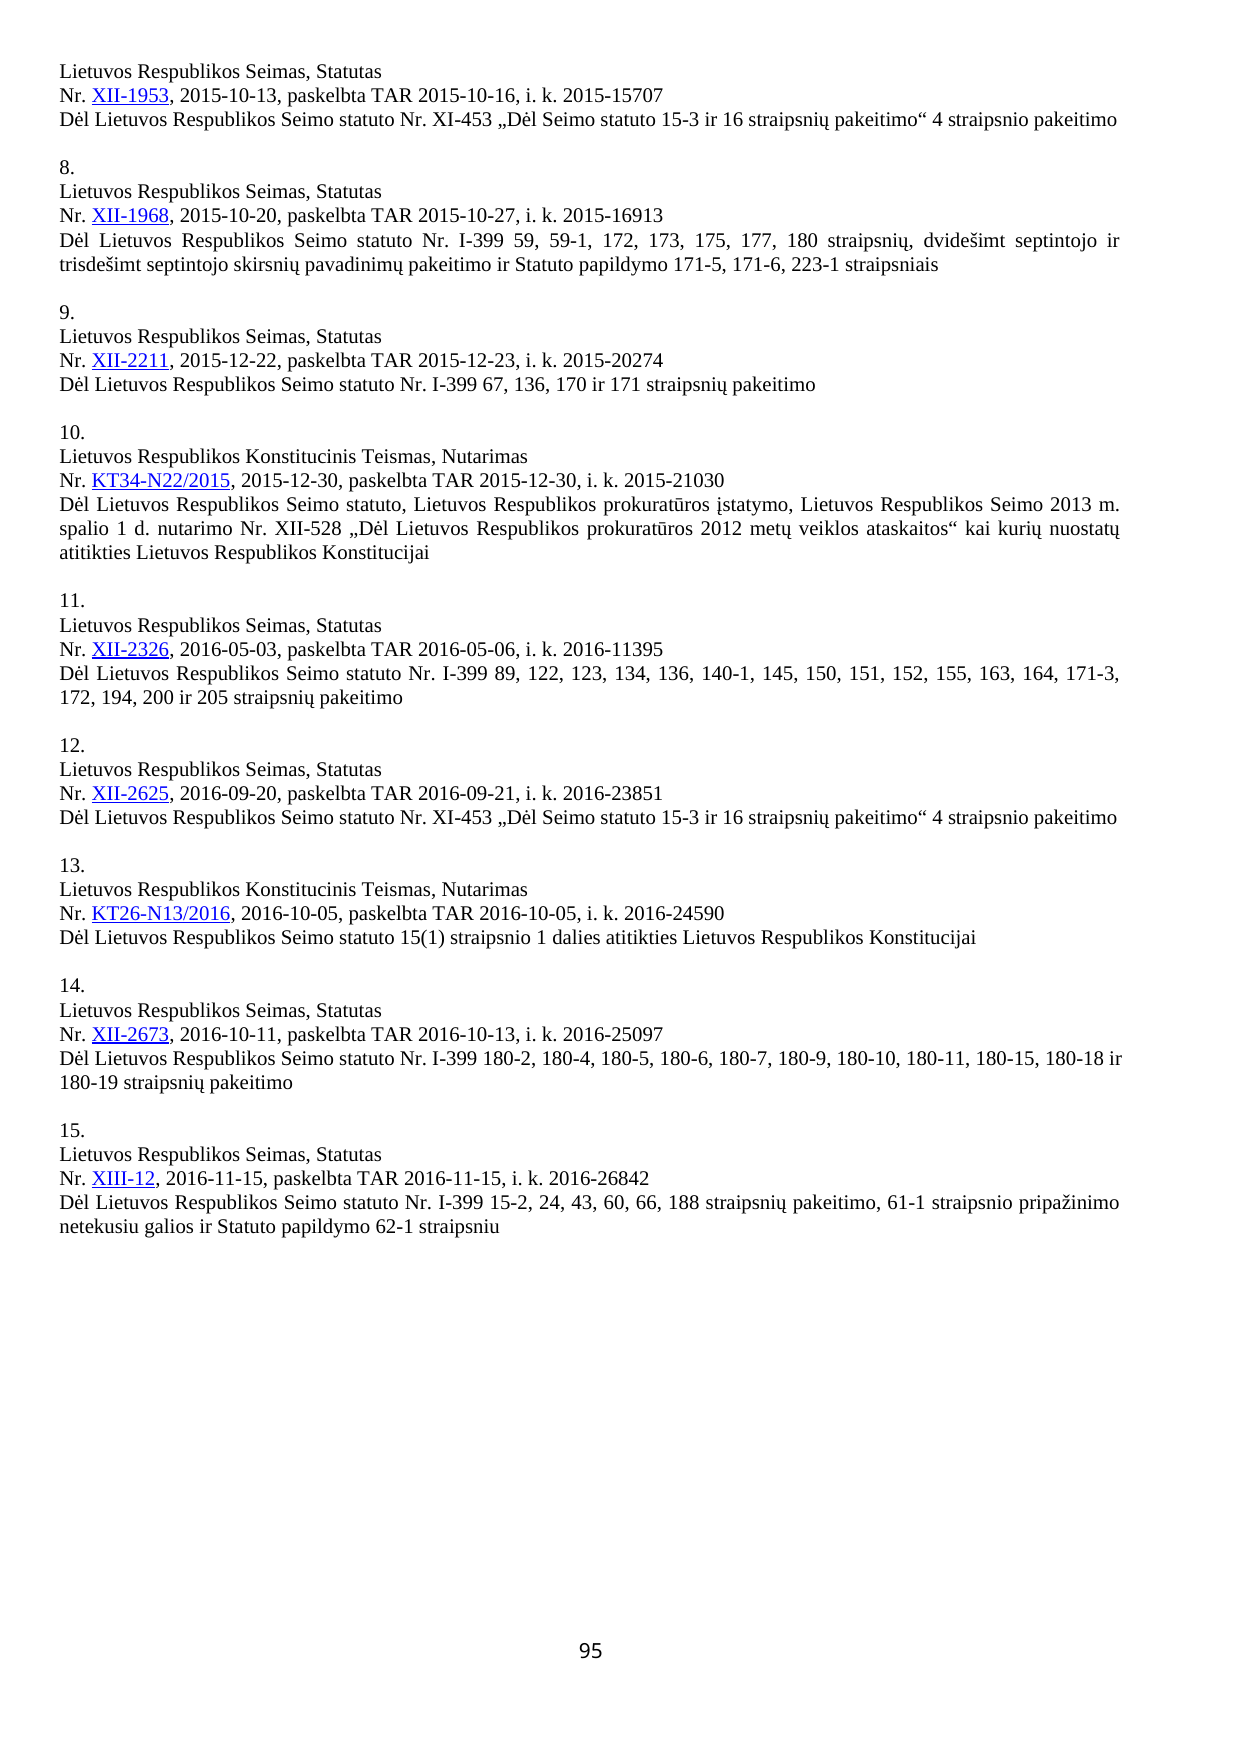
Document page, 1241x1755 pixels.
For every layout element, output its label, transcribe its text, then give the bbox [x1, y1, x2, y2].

text Nr. XII-2326, 2016-05-03, paskelbta TAR 2016-05-06, i. k. 2016-11395 [59, 637, 1122, 661]
text Dėl Lietuvos Respublikos Seimo statuto Nr. I-399 67, 136, 170 ir 171 straipsnių pakeitimo [59, 372, 1122, 396]
text 13. [59, 853, 1122, 877]
text Dėl Lietuvos Respublikos Seimo statuto Nr. I-399 59, 59-1, 172, 173, 175, 177, 180 straipsnių, dvidešimt septintojo ir trisdešimt septintojo skirsnių pavadinimų pakeitimo ir Statuto papildymo 171-5, 171-6, 223-1 straipsniais [59, 227, 1122, 276]
text 15. [59, 1118, 1122, 1142]
text 8. [59, 155, 1122, 179]
text Lietuvos Respublikos Konstitucinis Teismas, Nutarimas [59, 877, 1122, 901]
text Nr. XII-2625, 2016-09-20, paskelbta TAR 2016-09-21, i. k. 2016-23851 [59, 781, 1122, 805]
text Lietuvos Respublikos Seimas, Statutas [59, 757, 1122, 781]
text Lietuvos Respublikos Seimas, Statutas [59, 1142, 1122, 1166]
text Nr. XIII-12, 2016-11-15, paskelbta TAR 2016-11-15, i. k. 2016-26842 [59, 1166, 1122, 1190]
text Nr. KT34-N22/2015, 2015-12-30, paskelbta TAR 2015-12-30, i. k. 2015-21030 [59, 468, 1122, 492]
text 11. [59, 588, 1122, 612]
text 10. [59, 420, 1122, 444]
text Lietuvos Respublikos Seimas, Statutas [59, 324, 1122, 348]
text Lietuvos Respublikos Konstitucinis Teismas, Nutarimas [59, 444, 1122, 468]
text Lietuvos Respublikos Seimas, Statutas [59, 59, 1122, 83]
text Nr. KT26-N13/2016, 2016-10-05, paskelbta TAR 2016-10-05, i. k. 2016-24590 [59, 901, 1122, 925]
text Lietuvos Respublikos Seimas, Statutas [59, 997, 1122, 1022]
text Dėl Lietuvos Respublikos Seimo statuto 15(1) straipsnio 1 dalies atitikties Lietuvos Respublikos Konstitucijai [59, 925, 1122, 949]
text Nr. XII-1953, 2015-10-13, paskelbta TAR 2015-10-16, i. k. 2015-15707 [59, 83, 1122, 107]
text Dėl Lietuvos Respublikos Seimo statuto, Lietuvos Respublikos prokuratūros įstatymo, Lietuvos Respublikos Seimo 2013 m. spalio 1 d. nutarimo Nr. XII-528 „Dėl Lietuvos Respublikos prokuratūros 2012 metų veiklos ataskaitos“ kai kurių nuostatų atitikties Lietuvos Respublikos Konstitucijai [59, 492, 1122, 564]
text Lietuvos Respublikos Seimas, Statutas [59, 179, 1122, 203]
text Nr. XII-2211, 2015-12-22, paskelbta TAR 2015-12-23, i. k. 2015-20274 [59, 348, 1122, 372]
text 14. [59, 973, 1122, 997]
text Dėl Lietuvos Respublikos Seimo statuto Nr. I-399 15-2, 24, 43, 60, 66, 188 straipsnių pakeitimo, 61-1 straipsnio pripažinimo netekusiu galios ir Statuto papildymo 62-1 straipsniu [59, 1190, 1122, 1238]
text Lietuvos Respublikos Seimas, Statutas [59, 612, 1122, 637]
text Nr. XII-1968, 2015-10-20, paskelbta TAR 2015-10-27, i. k. 2015-16913 [59, 203, 1122, 227]
text Dėl Lietuvos Respublikos Seimo statuto Nr. XI-453 „Dėl Seimo statuto 15-3 ir 16 straipsnių pakeitimo“ 4 straipsnio pakeitimo [59, 107, 1122, 131]
text Dėl Lietuvos Respublikos Seimo statuto Nr. I-399 180-2, 180-4, 180-5, 180-6, 180-7, 180-9, 180-10, 180-11, 180-15, 180-18 ir 180-19 straipsnių pakeitimo [59, 1046, 1122, 1094]
text Dėl Lietuvos Respublikos Seimo statuto Nr. XI-453 „Dėl Seimo statuto 15-3 ir 16 straipsnių pakeitimo“ 4 straipsnio pakeitimo [59, 805, 1122, 829]
text 12. [59, 733, 1122, 757]
text 9. [59, 300, 1122, 324]
text Nr. XII-2673, 2016-10-11, paskelbta TAR 2016-10-13, i. k. 2016-25097 [59, 1022, 1122, 1046]
text Dėl Lietuvos Respublikos Seimo statuto Nr. I-399 89, 122, 123, 134, 136, 140-1, 145, 150, 151, 152, 155, 163, 164, 171-3, 172, 194, 200 ir 205 straipsnių pakeitimo [59, 661, 1122, 709]
